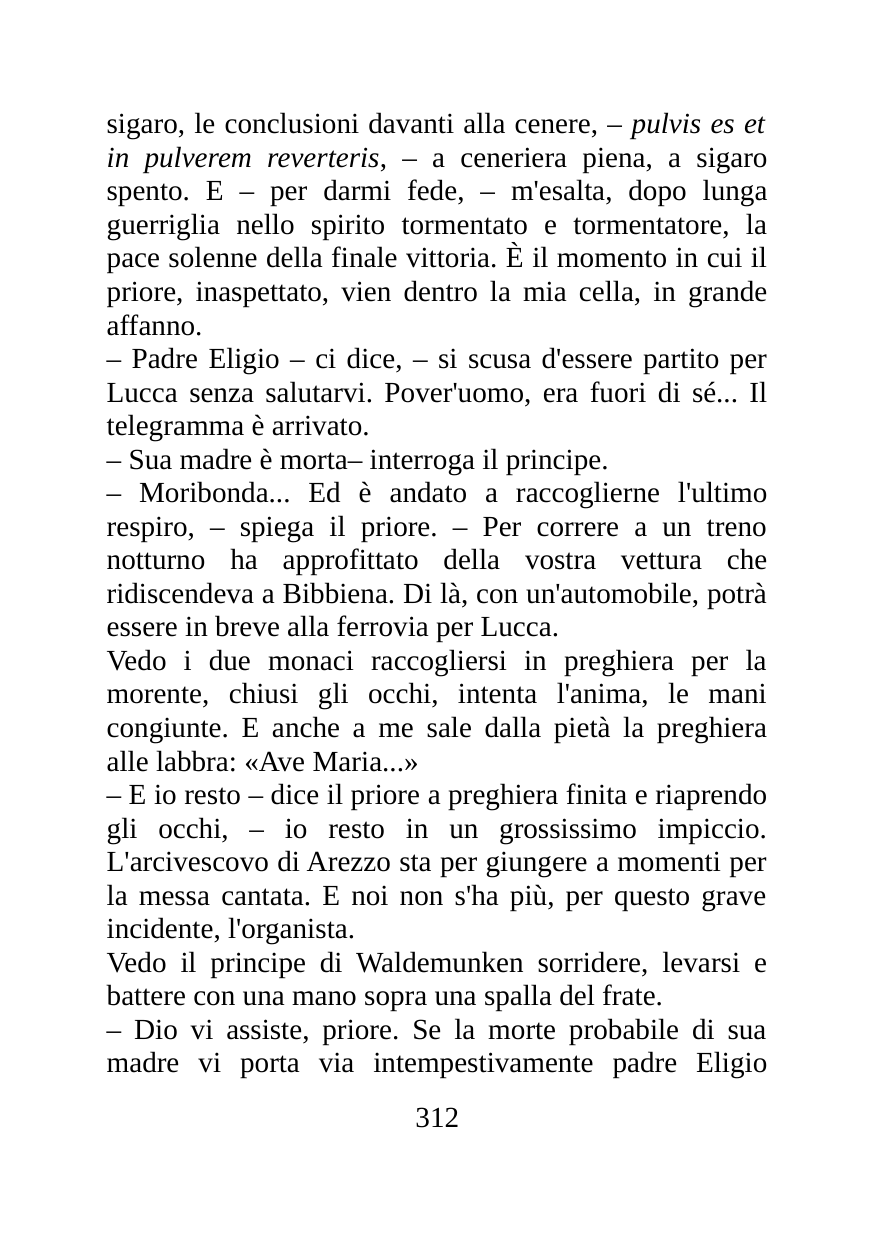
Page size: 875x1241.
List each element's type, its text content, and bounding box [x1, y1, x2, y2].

text – E io resto – dice il priore a preghiera finita e riaprendo gli occhi, – io resto in un grossissimo impiccio. L'arcivescovo di Arezzo sta per giungere a momenti per la messa cantata. E noi non s'ha più, per questo grave incidente, l'organista. [106, 777, 768, 945]
text – Padre Eligio – ci dice, – si scusa d'essere partito per Lucca senza salutarvi. Pover'uomo, era fuori di sé... Il telegramma è arrivato. [106, 341, 768, 442]
text – Dio vi assiste, priore. Se la morte probabile di sua madre vi porta via intempestivamente padre Eligio [106, 1012, 768, 1079]
text – Sua madre è morta– interroga il principe. [106, 442, 768, 475]
text – Moribonda... Ed è andato a raccoglierne l'ultimo respiro, – spiega il priore. – Per correre a un treno notturno ha approfittato della vostra vettura che ridiscendeva a Bibbiena. Di là, con un'automobile, potrà essere in breve alla ferrovia per Lucca. [106, 475, 768, 643]
text Vedo i due monaci raccogliersi in preghiera per la morente, chiusi gli occhi, intenta l'anima, le mani congiunte. E anche a me sale dalla pietà la preghiera alle labbra: «Ave Maria...» [106, 643, 768, 777]
text sigaro, le conclusioni davanti alla cenere, – pulvis es et in pulverem reverteris, – a ceneriera piena, a sigaro spento. E – per darmi fede, – m'esalta, dopo lunga guerriglia nello spirito tormentato e tormentatore, la pace solenne della finale vittoria. È il momento in cui il priore, inaspettato, vien dentro la mia cella, in grande affanno. [106, 106, 768, 341]
text Vedo il principe di Waldemunken sorridere, levarsi e battere con una mano sopra una spalla del frate. [106, 945, 768, 1012]
